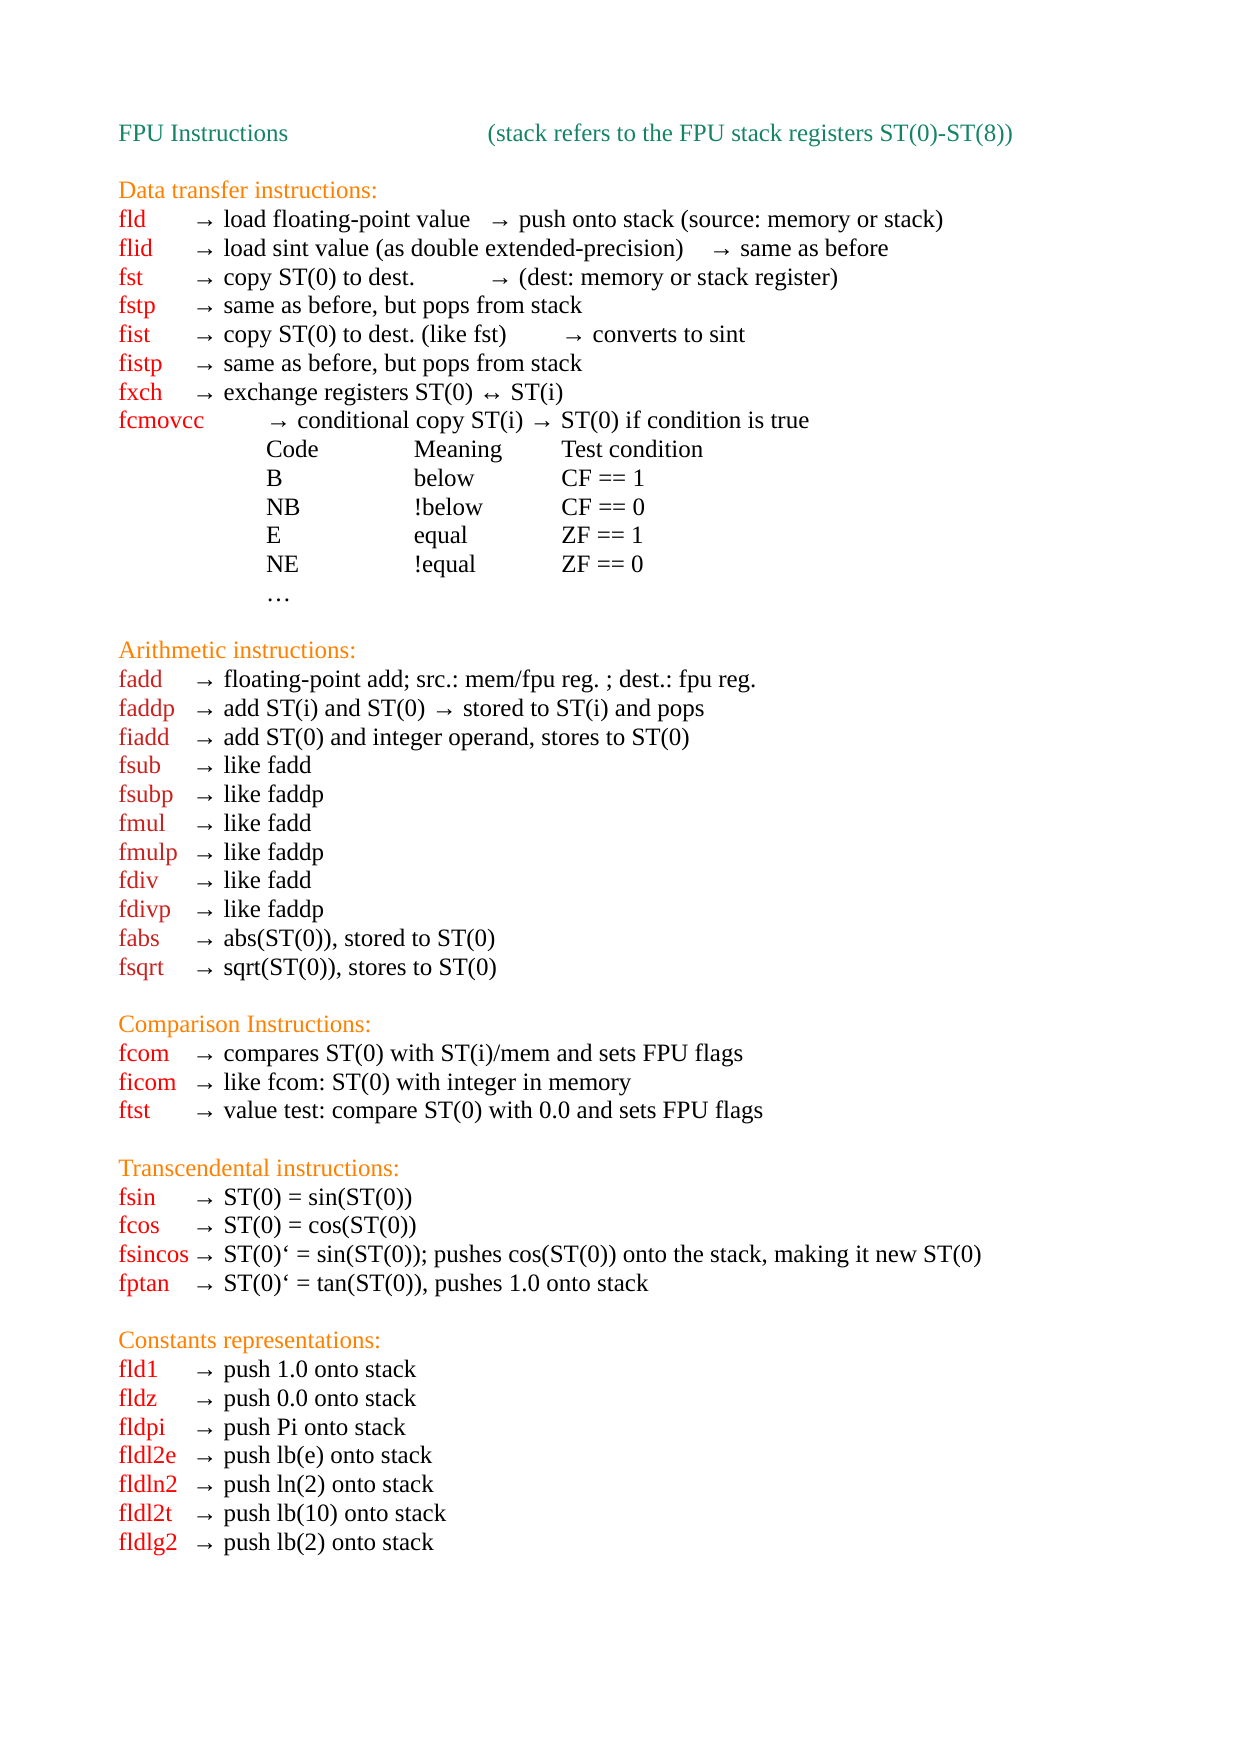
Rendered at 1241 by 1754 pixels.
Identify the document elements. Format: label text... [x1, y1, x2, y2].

text fmulp → like faddp [118, 837, 1122, 866]
text NB !below CF == 0 [118, 492, 1122, 521]
text fsincos → ST(0)‘ = sin(ST(0)); pushes cos(ST(0)) onto the stack, making it new ST(0) [118, 1239, 1122, 1268]
text fdivp → like faddp [118, 894, 1122, 923]
text fsin → ST(0) = sin(ST(0)) [118, 1182, 1122, 1211]
text fldlg2 → push lb(2) onto stack [118, 1527, 1122, 1556]
text NE !equal ZF == 0 [118, 549, 1122, 578]
text fptan → ST(0)‘ = tan(ST(0)), pushes 1.0 onto stack [118, 1268, 1122, 1297]
text fmul → like fadd [118, 808, 1122, 837]
text … [118, 578, 1122, 607]
text fldpi → push Pi onto stack [118, 1412, 1122, 1441]
text fcos → ST(0) = cos(ST(0)) [118, 1211, 1122, 1239]
text fldl2e → push lb(e) onto stack [118, 1441, 1122, 1469]
text fcmovcc → conditional copy ST(i) → ST(0) if condition is true [118, 406, 1122, 434]
text fst → copy ST(0) to dest. → (dest: memory or stack register) [118, 262, 1122, 291]
text Constants representations: [118, 1326, 1122, 1354]
text Data transfer instructions: [118, 176, 1122, 204]
text fadd → floating-point add; src.: mem/fpu reg. ; dest.: fpu reg. [118, 664, 1122, 693]
text FPU Instructions (stack refers to the FPU stack registers ST(0)-ST(8)) [118, 118, 1122, 147]
text fld → load floating-point value → push onto stack (source: memory or stack) [118, 204, 1122, 233]
text fist → copy ST(0) to dest. (like fst) → converts to sint [118, 319, 1122, 348]
text ftst → value test: compare ST(0) with 0.0 and sets FPU flags [118, 1096, 1122, 1124]
text fxch → exchange registers ST(0) ↔ ST(i) [118, 377, 1122, 406]
text flid → load sint value (as double extended-precision) → same as before [118, 233, 1122, 262]
text fstp → same as before, but pops from stack [118, 291, 1122, 319]
text Transcendental instructions: [118, 1153, 1122, 1182]
text fsqrt → sqrt(ST(0)), stores to ST(0) [118, 952, 1122, 981]
text Arithmetic instructions: [118, 636, 1122, 664]
text fldz → push 0.0 onto stack [118, 1383, 1122, 1412]
text B below CF == 1 [118, 463, 1122, 492]
text fld1 → push 1.0 onto stack [118, 1354, 1122, 1383]
text fsub → like fadd [118, 751, 1122, 779]
text fcom → compares ST(0) with ST(i)/mem and sets FPU flags [118, 1038, 1122, 1067]
text fiadd → add ST(0) and integer operand, stores to ST(0) [118, 722, 1122, 751]
text Comparison Instructions: [118, 1009, 1122, 1038]
text fldln2 → push ln(2) onto stack [118, 1469, 1122, 1498]
text fistp → same as before, but pops from stack [118, 348, 1122, 377]
text fabs → abs(ST(0)), stored to ST(0) [118, 923, 1122, 952]
text fsubp → like faddp [118, 779, 1122, 808]
text fdiv → like fadd [118, 866, 1122, 894]
text fldl2t → push lb(10) onto stack [118, 1498, 1122, 1527]
text E equal ZF == 1 [118, 521, 1122, 549]
text ficom → like fcom: ST(0) with integer in memory [118, 1067, 1122, 1096]
text faddp → add ST(i) and ST(0) → stored to ST(i) and pops [118, 693, 1122, 722]
text Code Meaning Test condition [118, 434, 1122, 463]
